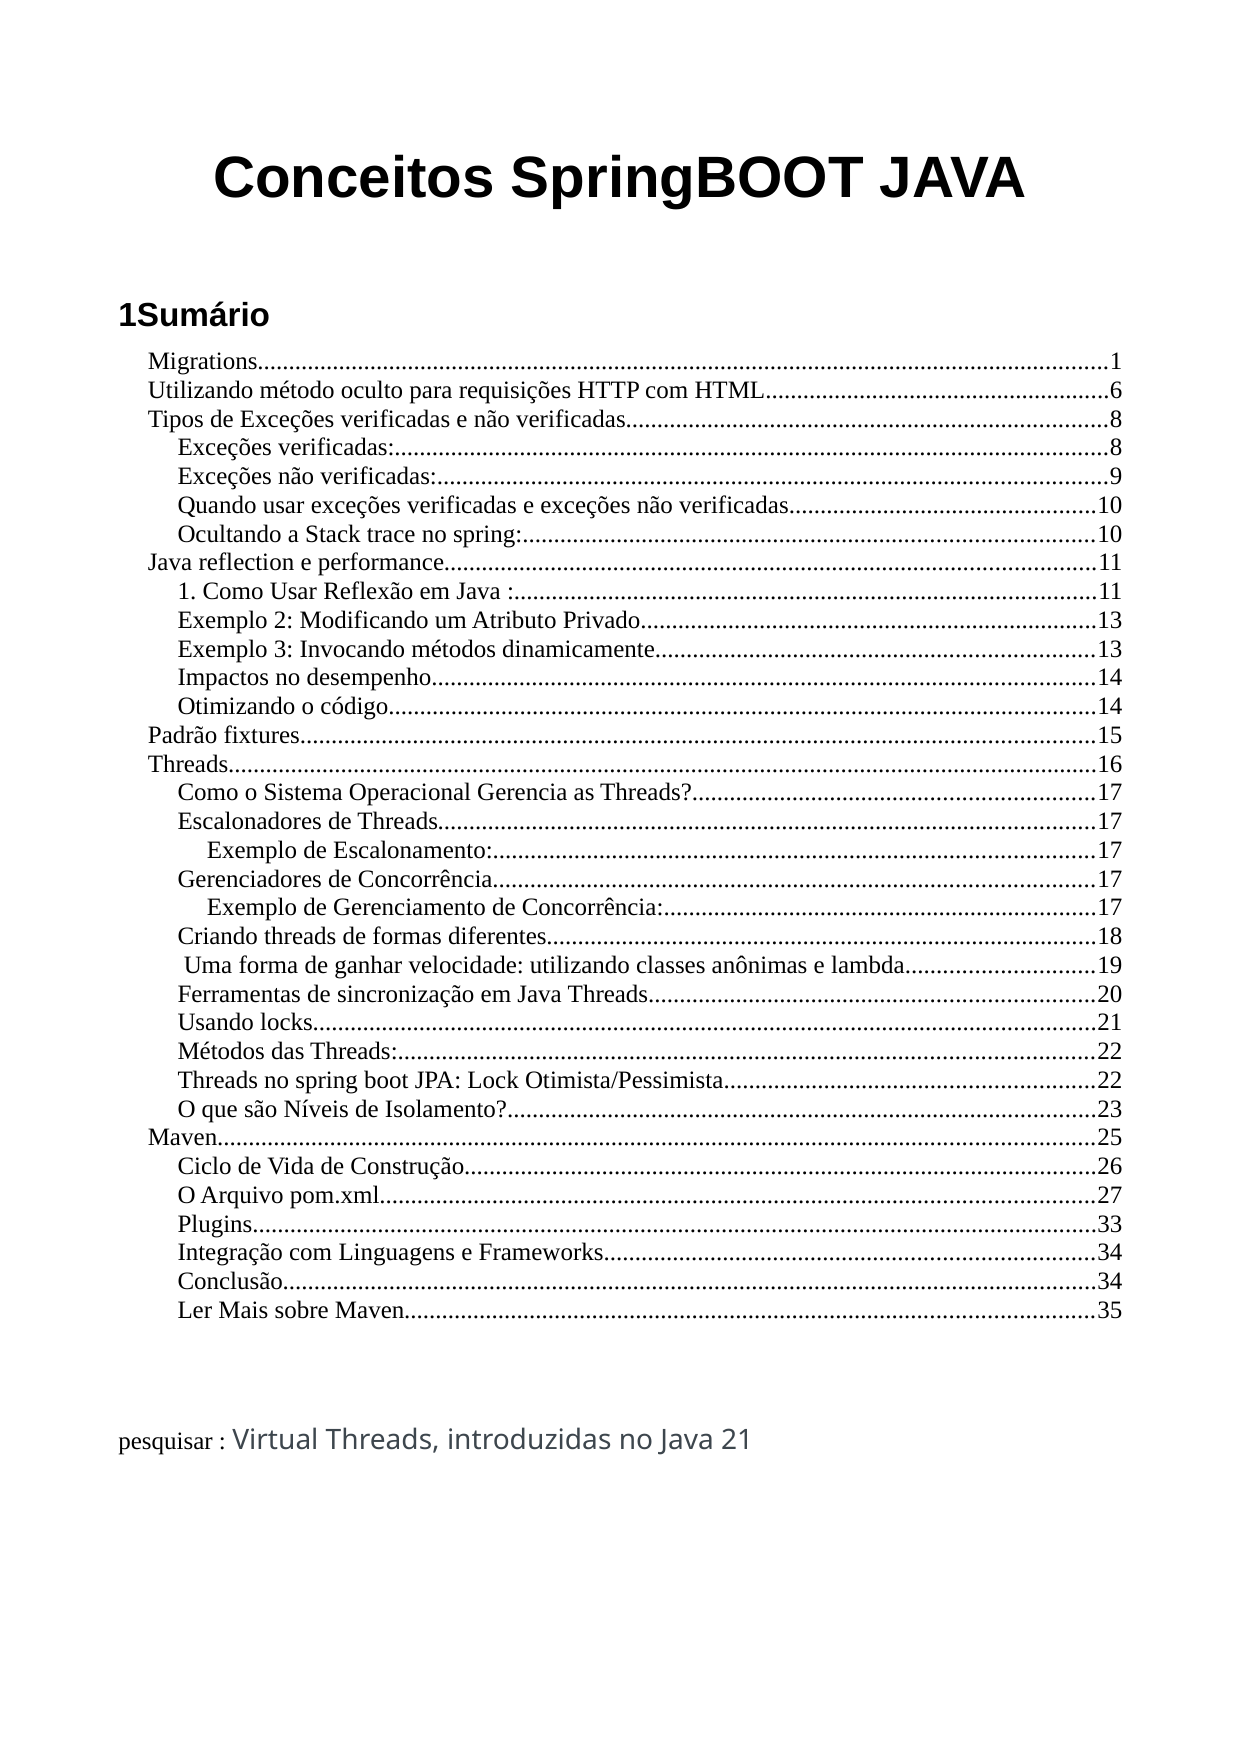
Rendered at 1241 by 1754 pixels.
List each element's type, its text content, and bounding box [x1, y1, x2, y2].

text 1. Como Usar Reflexão em Java : 11 [177, 576, 1122, 605]
text Exemplo 3: Invocando métodos dinamicamente 13 [177, 634, 1122, 662]
text Ciclo de Vida de Construção 26 [177, 1151, 1122, 1180]
text Impactos no desempenho 14 [177, 662, 1122, 691]
text Migrations 1 [148, 346, 1122, 375]
text Tipos de Exceções verificadas e não verificadas 8 [148, 404, 1122, 432]
text Java reflection e performance 11 [148, 547, 1122, 576]
text Usando locks 21 [177, 1007, 1122, 1036]
text Exceções verificadas: 8 [177, 432, 1122, 461]
text Utilizando método oculto para requisições HTTP com HTML 6 [148, 375, 1122, 404]
text Conclusão 34 [177, 1266, 1122, 1295]
subtitle 1Sumário [118, 295, 1122, 334]
text Integração com Linguagens e Frameworks 34 [177, 1237, 1122, 1266]
text Exemplo de Escalonamento: 17 [207, 835, 1122, 864]
text Ferramentas de sincronização em Java Threads 20 [177, 979, 1122, 1007]
text Quando usar exceções verificadas e exceções não verificadas 10 [177, 490, 1122, 519]
text Métodos das Threads: 22 [177, 1036, 1122, 1065]
text Exceções não verificadas: 9 [177, 461, 1122, 490]
text Padrão fixtures 15 [148, 720, 1122, 749]
text Exemplo 2: Modificando um Atributo Privado 13 [177, 605, 1122, 634]
text Exemplo de Gerenciamento de Concorrência: 17 [207, 892, 1122, 921]
text Criando threads de formas diferentes 18 [177, 921, 1122, 950]
text O Arquivo pom.xml 27 [177, 1180, 1122, 1209]
text Otimizando o código 14 [177, 691, 1122, 720]
title Conceitos SpringBOOT JAVA [118, 143, 1122, 210]
text Escalonadores de Threads 17 [177, 806, 1122, 835]
text Maven 25 [148, 1122, 1122, 1151]
text Ler Mais sobre Maven 35 [177, 1295, 1122, 1324]
text Gerenciadores de Concorrência 17 [177, 864, 1122, 892]
text Threads 16 [148, 749, 1122, 777]
text Como o Sistema Operacional Gerencia as Threads? 17 [177, 777, 1122, 806]
text Ocultando a Stack trace no spring: 10 [177, 519, 1122, 547]
text Uma forma de ganhar velocidade: utilizando classes anônimas e lambda 19 [177, 950, 1122, 979]
text O que são Níveis de Isolamento? 23 [177, 1094, 1122, 1122]
text Threads no spring boot JPA: Lock Otimista/Pessimista 22 [177, 1065, 1122, 1094]
text pesquisar : Virtual Threads, introduzidas no Java 21 [118, 1419, 1122, 1457]
text Plugins 33 [177, 1209, 1122, 1237]
